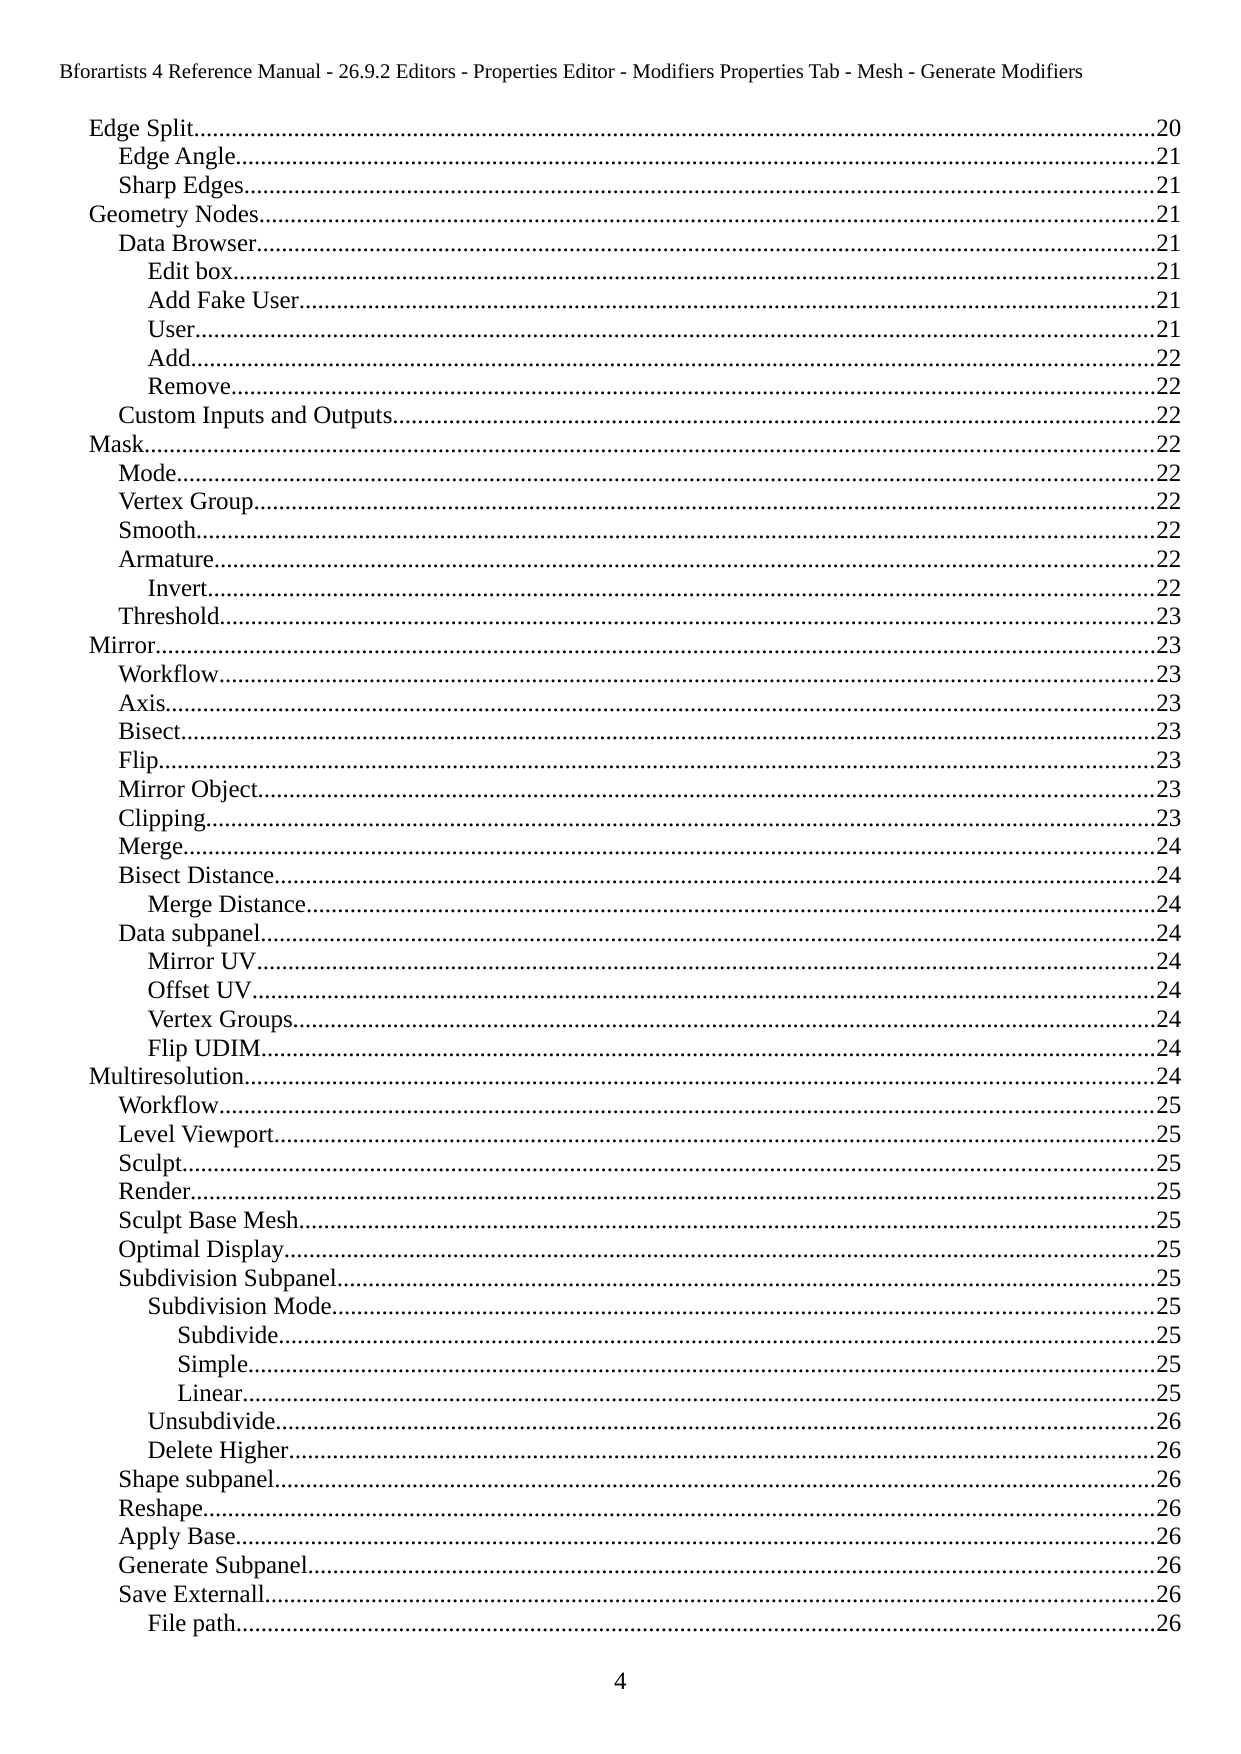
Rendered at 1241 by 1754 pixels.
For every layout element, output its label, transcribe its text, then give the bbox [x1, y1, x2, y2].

text Vertex Groups 24 [147, 1004, 1181, 1033]
text Data subpanel 24 [118, 918, 1181, 946]
text Save Externall 26 [118, 1579, 1181, 1608]
text User 21 [147, 314, 1181, 343]
text Linear 25 [177, 1378, 1181, 1406]
text Axis 23 [118, 688, 1181, 716]
text Multiresolution 24 [88, 1061, 1181, 1090]
text Threshold 23 [118, 601, 1181, 630]
text Merge 24 [118, 831, 1181, 860]
text Edit box 21 [147, 256, 1181, 285]
text Clipping 23 [118, 803, 1181, 831]
text Subdivide 25 [177, 1320, 1181, 1349]
text Delete Higher 26 [147, 1435, 1181, 1464]
text Bisect Distance 24 [118, 860, 1181, 889]
text Sculpt 25 [118, 1148, 1181, 1176]
text Sculpt Base Mesh 25 [118, 1205, 1181, 1234]
text Data Browser 21 [118, 228, 1181, 256]
text Geometry Nodes 21 [88, 199, 1181, 228]
text Unsubdivide 26 [147, 1406, 1181, 1435]
text Reshape 26 [118, 1493, 1181, 1521]
text Remove 22 [147, 371, 1181, 400]
text Flip UDIM 24 [147, 1033, 1181, 1061]
text Subdivision Mode 25 [147, 1291, 1181, 1320]
text Workflow 25 [118, 1090, 1181, 1119]
text Mirror UV 24 [147, 946, 1181, 975]
text Subdivision Subpanel 25 [118, 1263, 1181, 1291]
text Add Fake User 21 [147, 285, 1181, 314]
text Mirror Object 23 [118, 774, 1181, 803]
text Offset UV 24 [147, 975, 1181, 1004]
text Add 22 [147, 343, 1181, 371]
text File path 26 [147, 1608, 1181, 1636]
text Apply Base 26 [118, 1521, 1181, 1550]
text Generate Subpanel 26 [118, 1550, 1181, 1579]
text Flip 23 [118, 745, 1181, 774]
text Mask 22 [88, 429, 1181, 458]
text Custom Inputs and Outputs 22 [118, 400, 1181, 429]
text Mirror 23 [88, 630, 1181, 659]
text Render 25 [118, 1176, 1181, 1205]
text Invert 22 [147, 573, 1181, 601]
text Shape subpanel 26 [118, 1464, 1181, 1493]
text Sharp Edges 21 [118, 170, 1181, 199]
text Smooth 22 [118, 515, 1181, 544]
text Armature 22 [118, 544, 1181, 573]
text Level Viewport 25 [118, 1119, 1181, 1148]
text Vertex Group 22 [118, 486, 1181, 515]
text Bisect 23 [118, 716, 1181, 745]
text Merge Distance 24 [147, 889, 1181, 918]
text Edge Angle 21 [118, 141, 1181, 170]
text Mode 22 [118, 458, 1181, 486]
text Workflow 23 [118, 659, 1181, 688]
text Edge Split 20 [88, 113, 1181, 141]
text Optimal Display 25 [118, 1234, 1181, 1263]
text Simple 25 [177, 1349, 1181, 1378]
